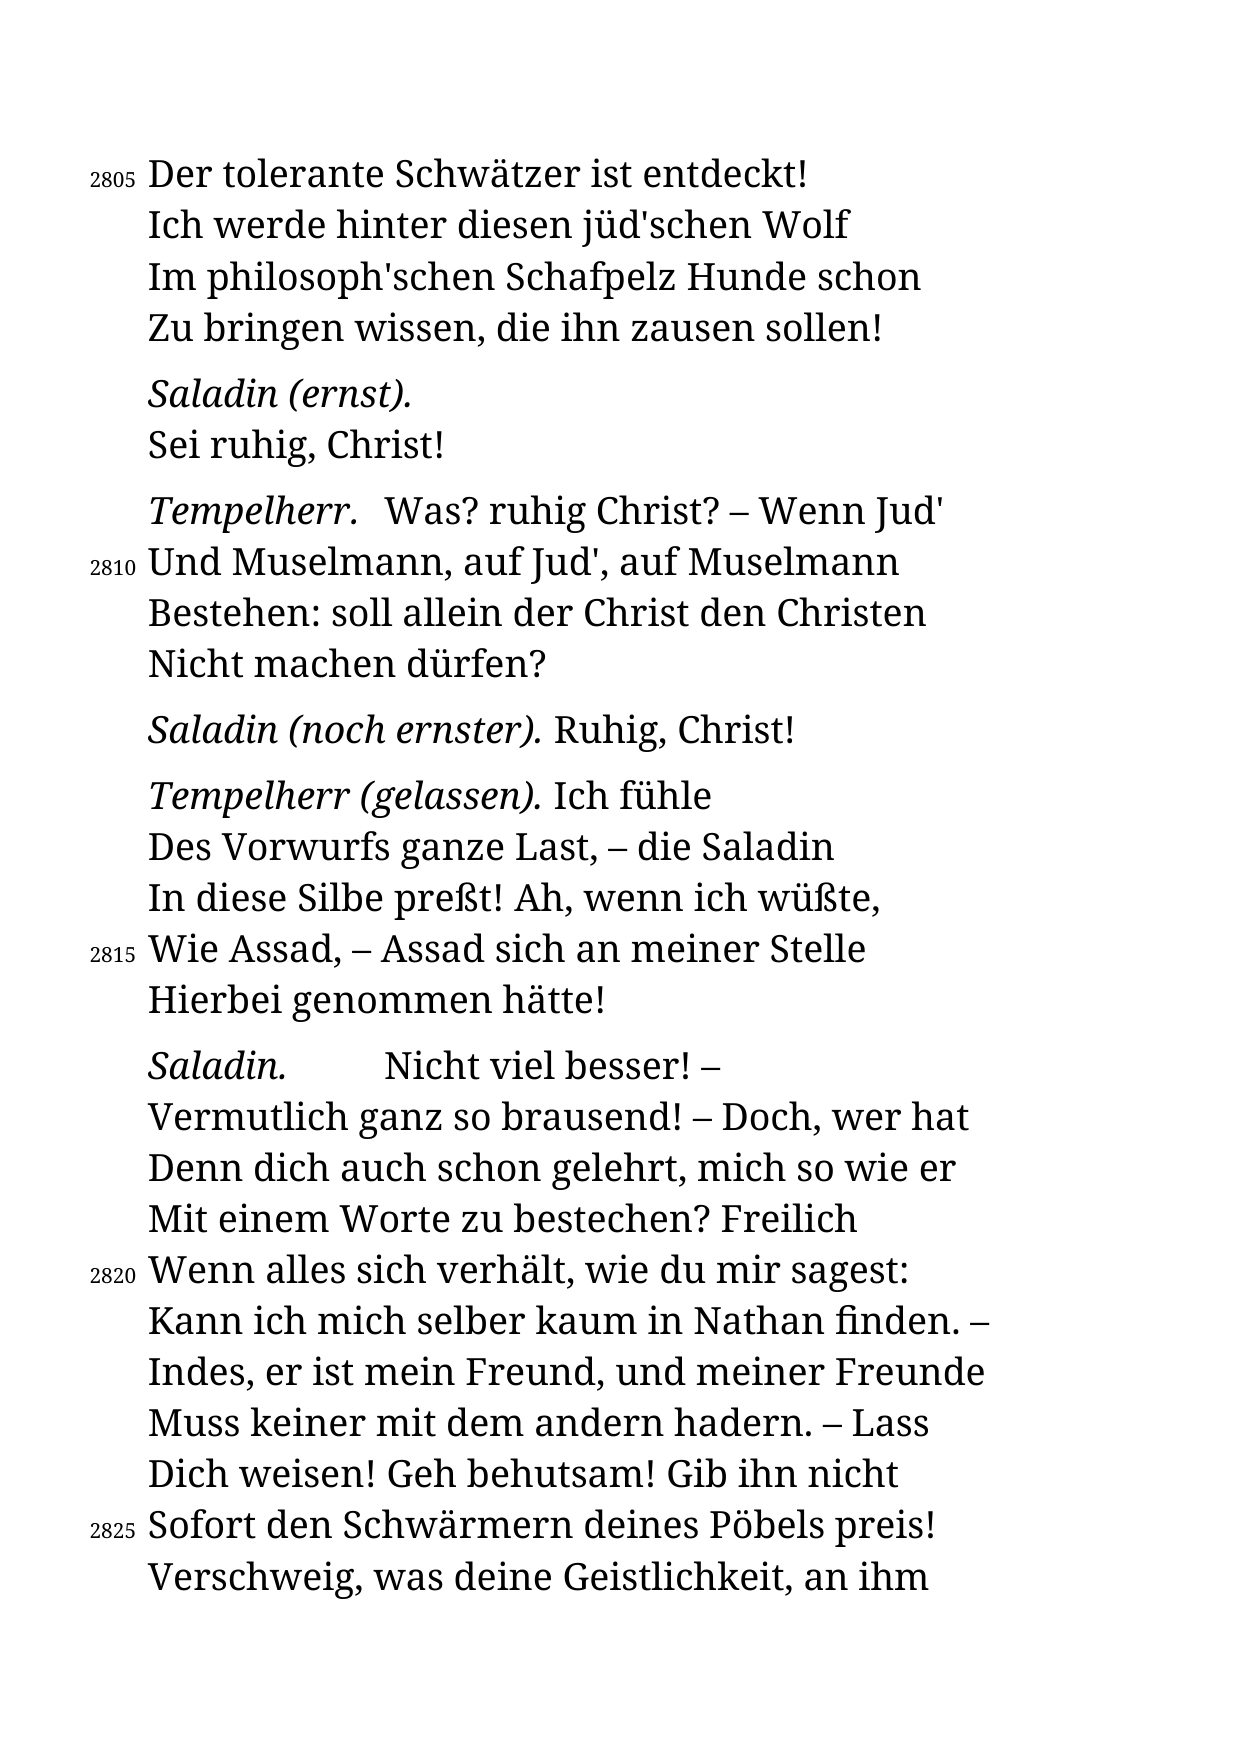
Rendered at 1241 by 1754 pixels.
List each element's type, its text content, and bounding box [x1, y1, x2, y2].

text In diese Silbe preßt! Ah, wenn ich wüßte, [148, 871, 1092, 922]
text Hierbei genommen hätte! [148, 973, 1092, 1024]
text Wenn alles sich verhält, wie du mir sagest: [148, 1243, 1092, 1294]
text Muss keiner mit dem andern hadern. – Lass [148, 1397, 1092, 1448]
text Saladin (noch ernster). Ruhig, Christ! [148, 703, 1092, 754]
text Der tolerante Schwätzer ist entdeckt! [148, 148, 1092, 199]
text Bestehen: soll allein der Christ den Christen [148, 586, 1092, 637]
text Tempelherr. Was? ruhig Christ? – Wenn Jud' [148, 484, 1092, 535]
text Und Muselmann, auf Jud', auf Muselmann [148, 535, 1092, 586]
text Kann ich mich selber kaum in Nathan finden. – [148, 1294, 1092, 1346]
text Indes, er ist mein Freund, und meiner Freunde [148, 1346, 1092, 1397]
text Verschweig, was deine Geistlichkeit, an ihm [148, 1550, 1092, 1601]
text Mit einem Worte zu bestechen? Freilich [148, 1192, 1092, 1243]
text Denn dich auch schon gelehrt, mich so wie er [148, 1141, 1092, 1192]
text Dich weisen! Geh behutsam! Gib ihn nicht [148, 1448, 1092, 1499]
text Des Vorwurfs ganze Last, – die Saladin [148, 820, 1092, 871]
text Vermutlich ganz so brausend! – Doch, wer hat [148, 1090, 1092, 1141]
text Im philosoph'schen Schafpelz Hunde schon [148, 250, 1092, 301]
text Ich werde hinter diesen jüd'schen Wolf [148, 199, 1092, 250]
text Sofort den Schwärmern deines Pöbels preis! [148, 1499, 1092, 1550]
text Zu bringen wissen, die ihn zausen sollen! [148, 301, 1092, 352]
text Sei ruhig, Christ! [148, 418, 1092, 469]
text Nicht machen dürfen? [148, 637, 1092, 688]
text Saladin. Nicht viel besser! – [148, 1039, 1092, 1090]
text Tempelherr (gelassen). Ich fühle [148, 769, 1092, 820]
text Wie Assad, – Assad sich an meiner Stelle [148, 922, 1092, 973]
text Saladin (ernst). [148, 367, 1092, 418]
